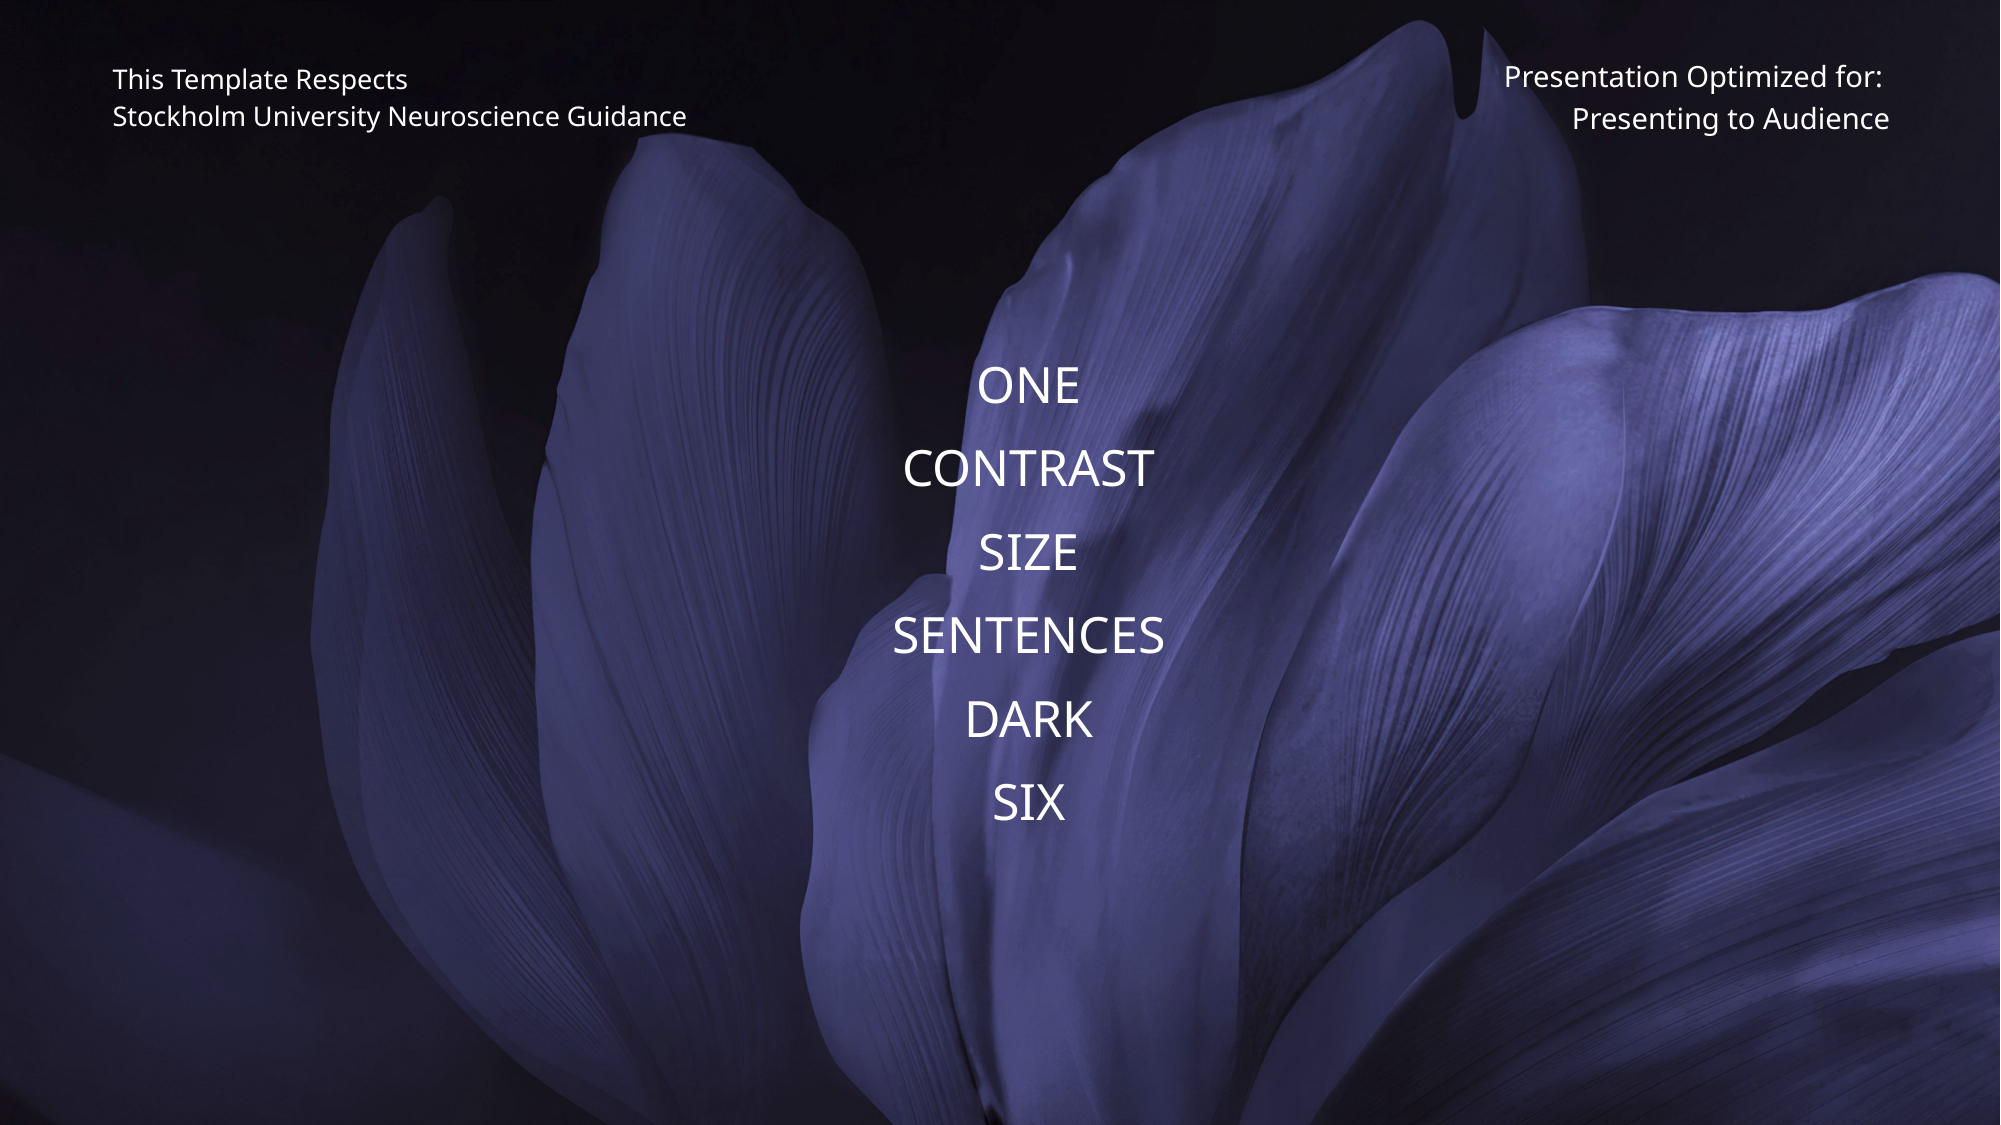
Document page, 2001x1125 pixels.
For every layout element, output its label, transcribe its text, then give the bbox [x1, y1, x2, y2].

title This Template Respects Stockholm University Neuroscience Guidance [112, 44, 1013, 150]
list Presentation Optimized for: Presenting to Audience [1142, 59, 1891, 164]
list ONE CONTRAST SIZE SENTENCES DARK SIX [112, 360, 1875, 901]
picture [0, 0, 2000, 1125]
